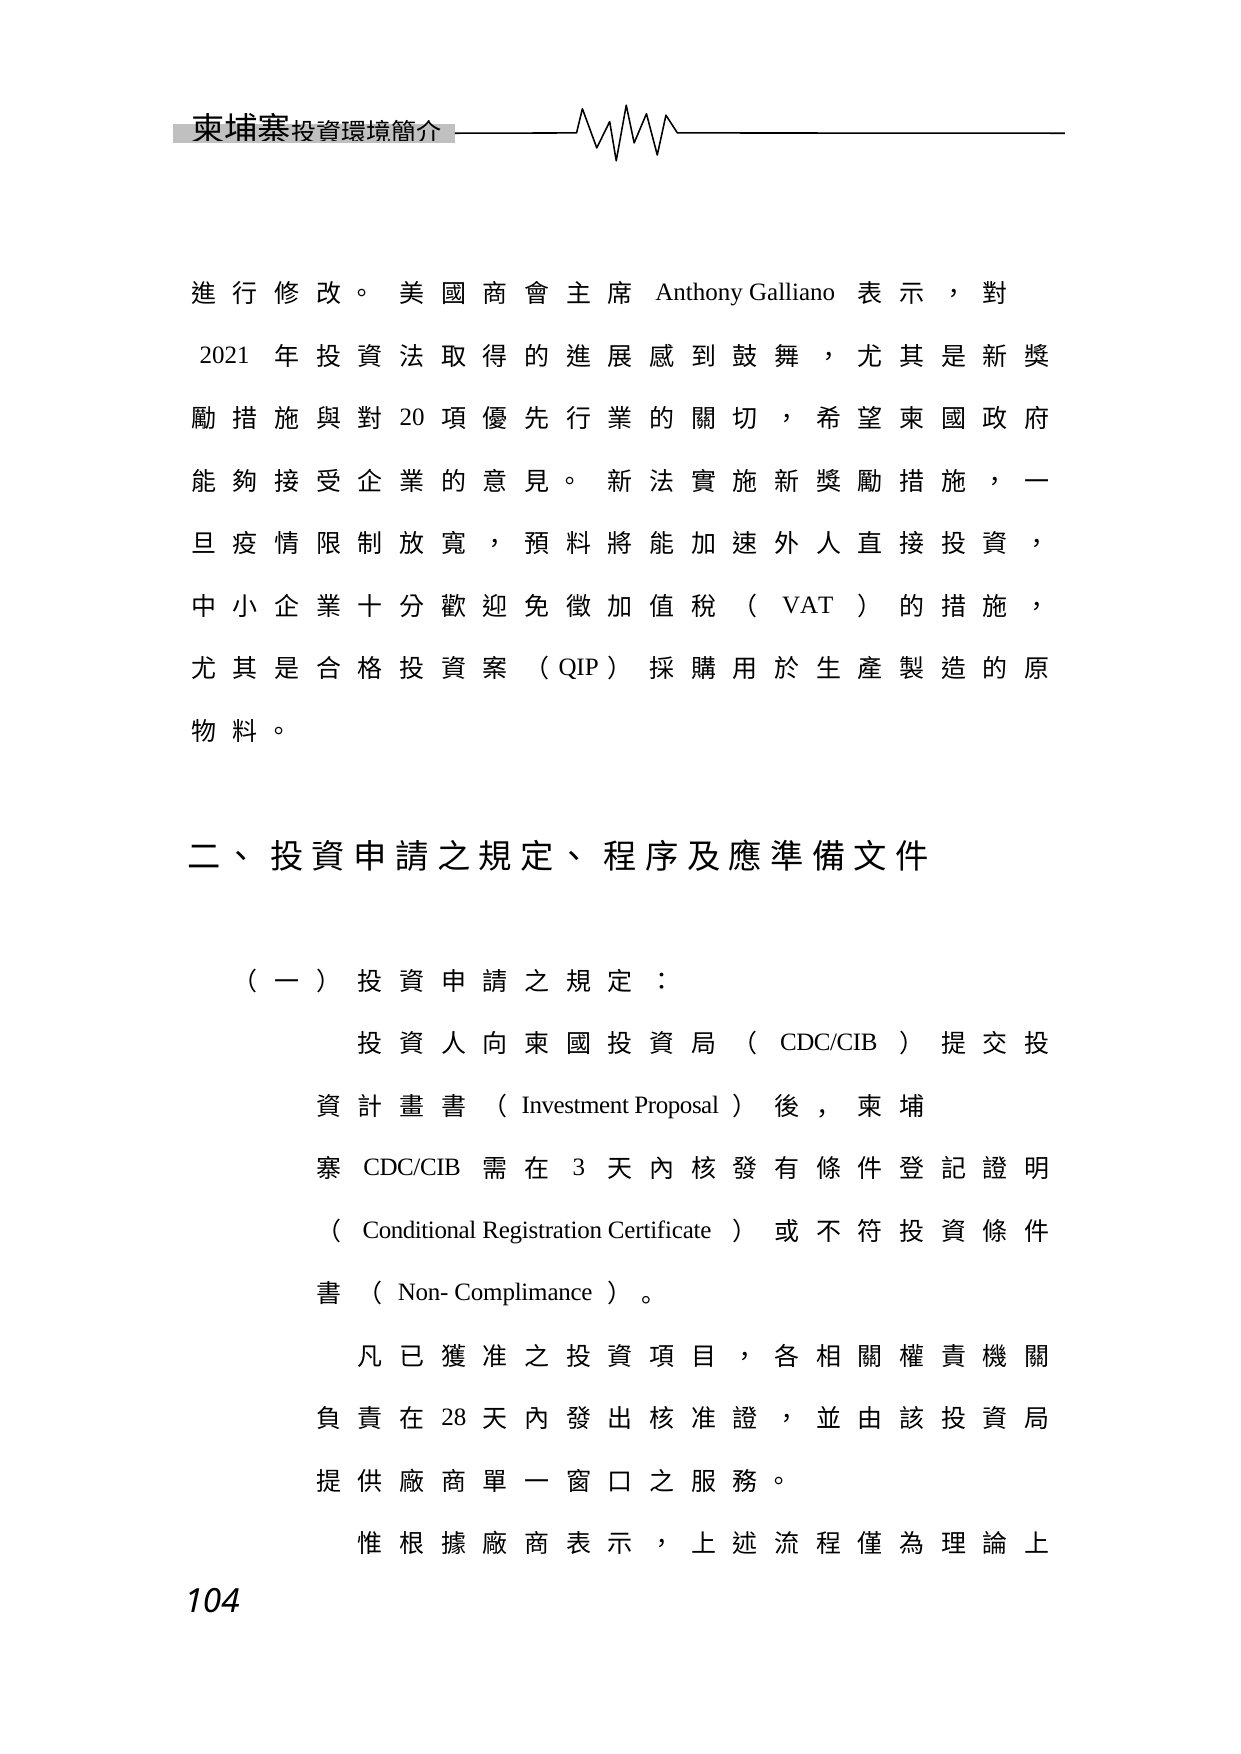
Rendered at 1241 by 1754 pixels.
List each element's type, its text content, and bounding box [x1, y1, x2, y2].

text 二、投資申請之規定、程序及應準備文件 [183, 813, 1058, 875]
text 投資人向柬國投資局（CDC/CIB）提交投資計畫書（Investment Proposal）後，柬埔寨CDC/CIB需在3天內核發有條件登記證明（Conditional Registration Certificate）或不符投資條件書（Non- Complimance）。 [281, 1000, 1058, 1313]
text 凡已獲准之投資項目，各相關權責機關負責在28天內發出核准證，並由該投資局提供廠商單一窗口之服務。 [281, 1313, 1058, 1500]
text 進行修改。美國商會主席Anthony Galliano表示，對2021年投資法取得的進展感到鼓舞，尤其是新獎勵措施與對20項優先行業的關切，希望柬國政府能夠接受企業的意見。新法實施新獎勵措施，一旦疫情限制放寬，預料將能加速外人直接投資，中小企業十分歡迎免徵加值稅（VAT）的措施，尤其是合格投資案（QIP）採購用於生產製造的原物料。 [183, 250, 1058, 750]
text （一）投資申請之規定： [207, 938, 1058, 1000]
text 惟根據廠商表示，上述流程僅為理論上 [281, 1500, 1058, 1563]
